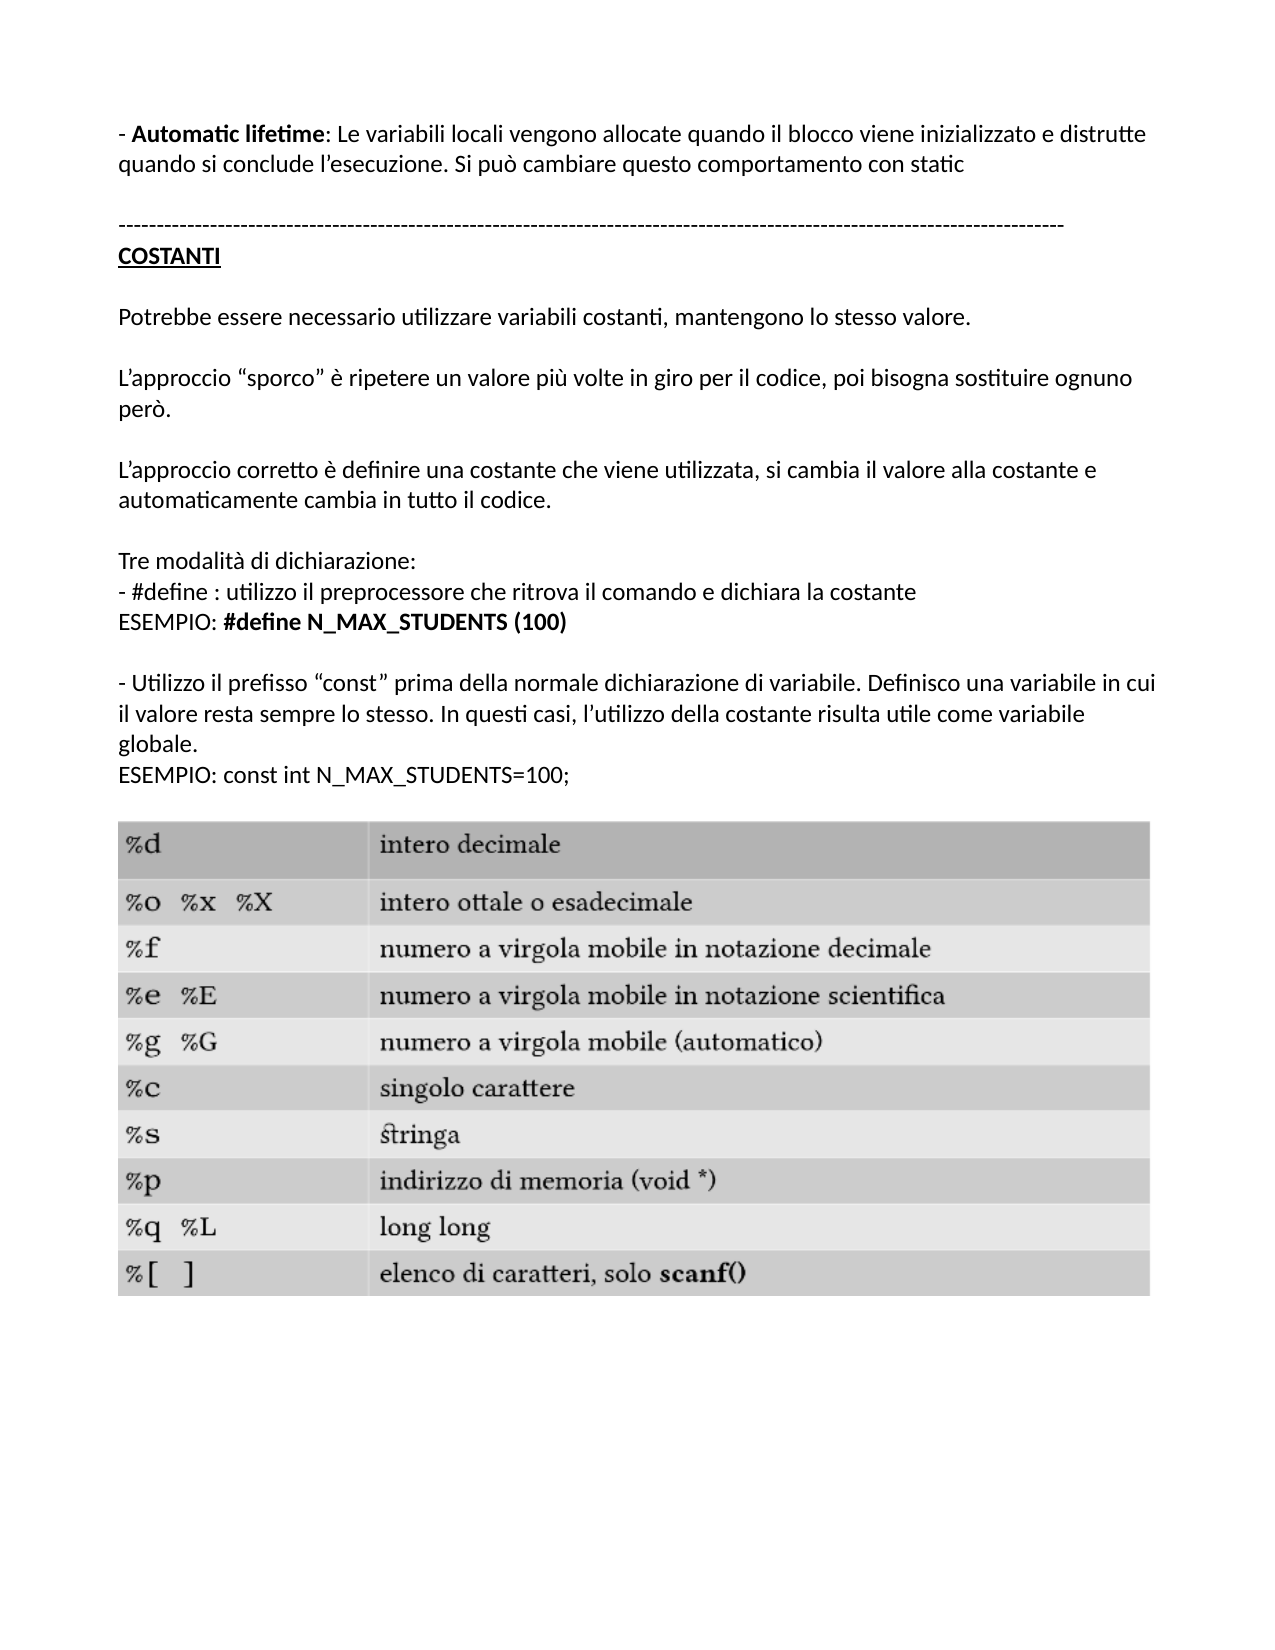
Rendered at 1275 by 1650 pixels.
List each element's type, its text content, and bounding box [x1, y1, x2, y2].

text Potrebbe essere necessario utilizzare variabili costanti, mantengono lo stesso valore. [118, 301, 1157, 332]
text ESEMPIO: const int N_MAX_STUDENTS=100; [118, 759, 1157, 789]
text - Automatic lifetime: Le variabili locali vengono allocate quando il blocco viene inizializzato e distrutte quando si conclude l’esecuzione. Si può cambiare questo comportamento con static [118, 118, 1157, 179]
text ----------------------------------------------------------------------------------------------------------------------------COSTANTI [118, 210, 1157, 271]
text - Utilizzo il prefisso “const” prima della normale dichiarazione di variabile. Definisco una variabile in cui il valore resta sempre lo stesso. In questi casi, l’utilizzo della costante risulta utile come variabile globale. [118, 667, 1157, 759]
text L’approccio corretto è definire una costante che viene utilizzata, si cambia il valore alla costante e automaticamente cambia in tutto il codice. [118, 454, 1157, 515]
picture [118, 820, 1157, 1296]
text - #define : utilizzo il preprocessore che ritrova il comando e dichiara la costante [118, 576, 1157, 606]
text Tre modalità di dichiarazione: [118, 545, 1157, 576]
text ESEMPIO: #define N_MAX_STUDENTS (100) [118, 606, 1157, 637]
text L’approccio “sporco” è ripetere un valore più volte in giro per il codice, poi bisogna sostituire ognuno però. [118, 362, 1157, 423]
